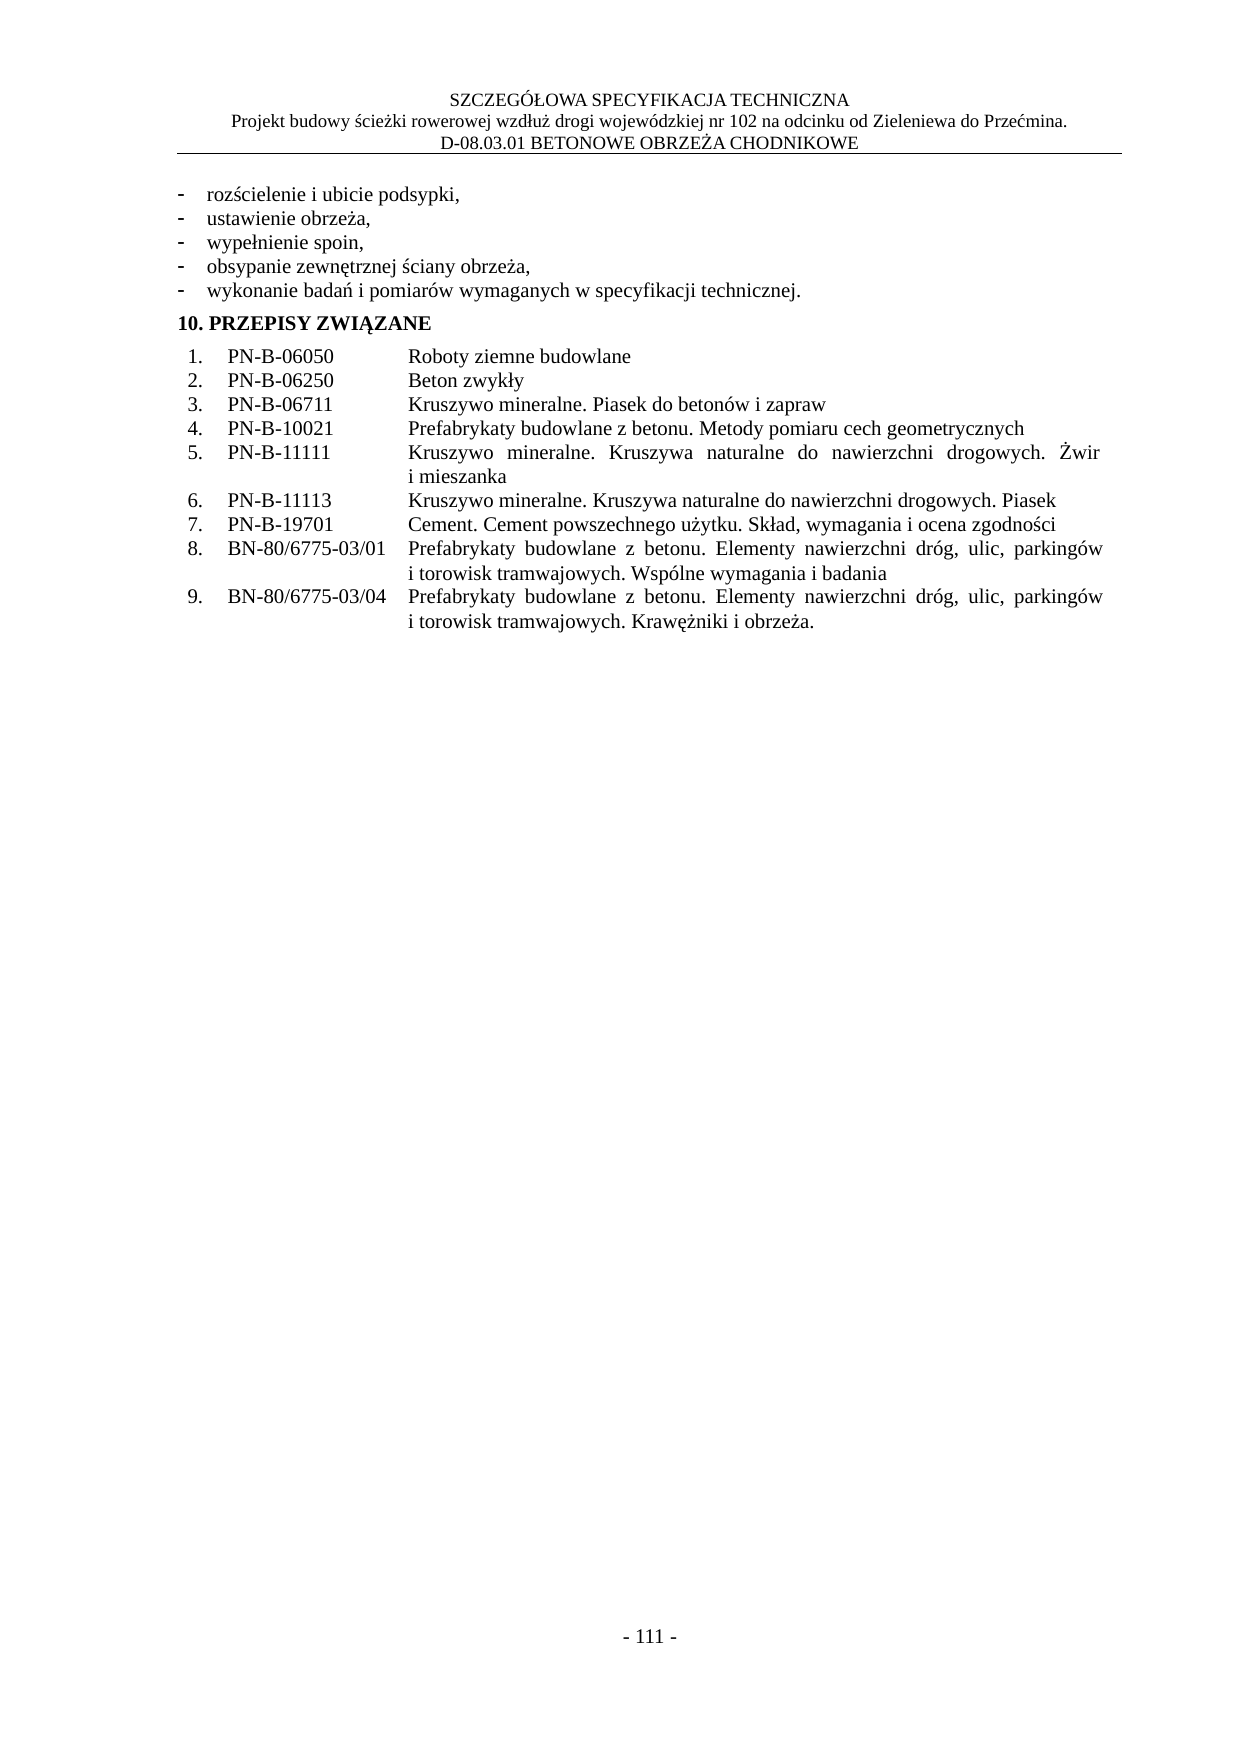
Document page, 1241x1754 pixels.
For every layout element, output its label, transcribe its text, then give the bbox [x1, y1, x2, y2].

table_cell Cement. Cement powszechnego użytku. Skład, wymagania i ocena zgodności [401, 512, 1121, 536]
table_cell Kruszywo mineralne. Kruszywa naturalne do nawierzchni drogowych. Piasek [401, 488, 1121, 512]
table_cell 9. [180, 585, 220, 633]
list obsypanie zewnętrznej ściany obrzeża, [177, 254, 1122, 278]
table_cell Beton zwykły [401, 368, 1121, 392]
table_cell 2. [180, 368, 220, 392]
table_cell 5. [180, 440, 220, 488]
table_cell PN-B-11113 [220, 488, 401, 512]
list wypełnienie spoin, [177, 230, 1122, 254]
table_cell PN-B-10021 [220, 416, 401, 440]
list rozścielenie i ubicie podsypki, [177, 182, 1122, 206]
table_cell PN-B-06250 [220, 368, 401, 392]
table_cell PN-B-19701 [220, 512, 401, 536]
list wykonanie badań i pomiarów wymaganych w specyfikacji technicznej. [177, 278, 1122, 302]
table_header PN-B-06050 [220, 344, 401, 368]
table_cell BN-80/6775-03/04 [220, 585, 401, 633]
table_cell 3. [180, 392, 220, 416]
table_cell PN-B-06711 [220, 392, 401, 416]
table_header 1. [180, 344, 220, 368]
table_header Roboty ziemne budowlane [401, 344, 1121, 368]
table_cell Kruszywo mineralne. Piasek do betonów i zapraw [401, 392, 1121, 416]
table_cell Kruszywo mineralne. Kruszywa naturalne do nawierzchni drogowych. Żwir i mieszanka [401, 440, 1121, 488]
table_cell 8. [180, 536, 220, 584]
list ustawienie obrzeża, [177, 206, 1122, 230]
table_cell PN-B-11111 [220, 440, 401, 488]
table_cell 7. [180, 512, 220, 536]
table_cell BN-80/6775-03/01 [220, 536, 401, 584]
table_cell 6. [180, 488, 220, 512]
table_cell Prefabrykaty budowlane z betonu. Metody pomiaru cech geometrycznych [401, 416, 1121, 440]
table_cell Prefabrykaty budowlane z betonu. Elementy nawierzchni dróg, ulic, parkingów i torowisk tramwajowych. Wspólne wymagania i badania [401, 536, 1121, 584]
table_cell Prefabrykaty budowlane z betonu. Elementy nawierzchni dróg, ulic, parkingów i torowisk tramwajowych. Krawężniki i obrzeża. [401, 585, 1121, 633]
table_cell 4. [180, 416, 220, 440]
subtitle 10. przepisy związane [177, 311, 1122, 335]
